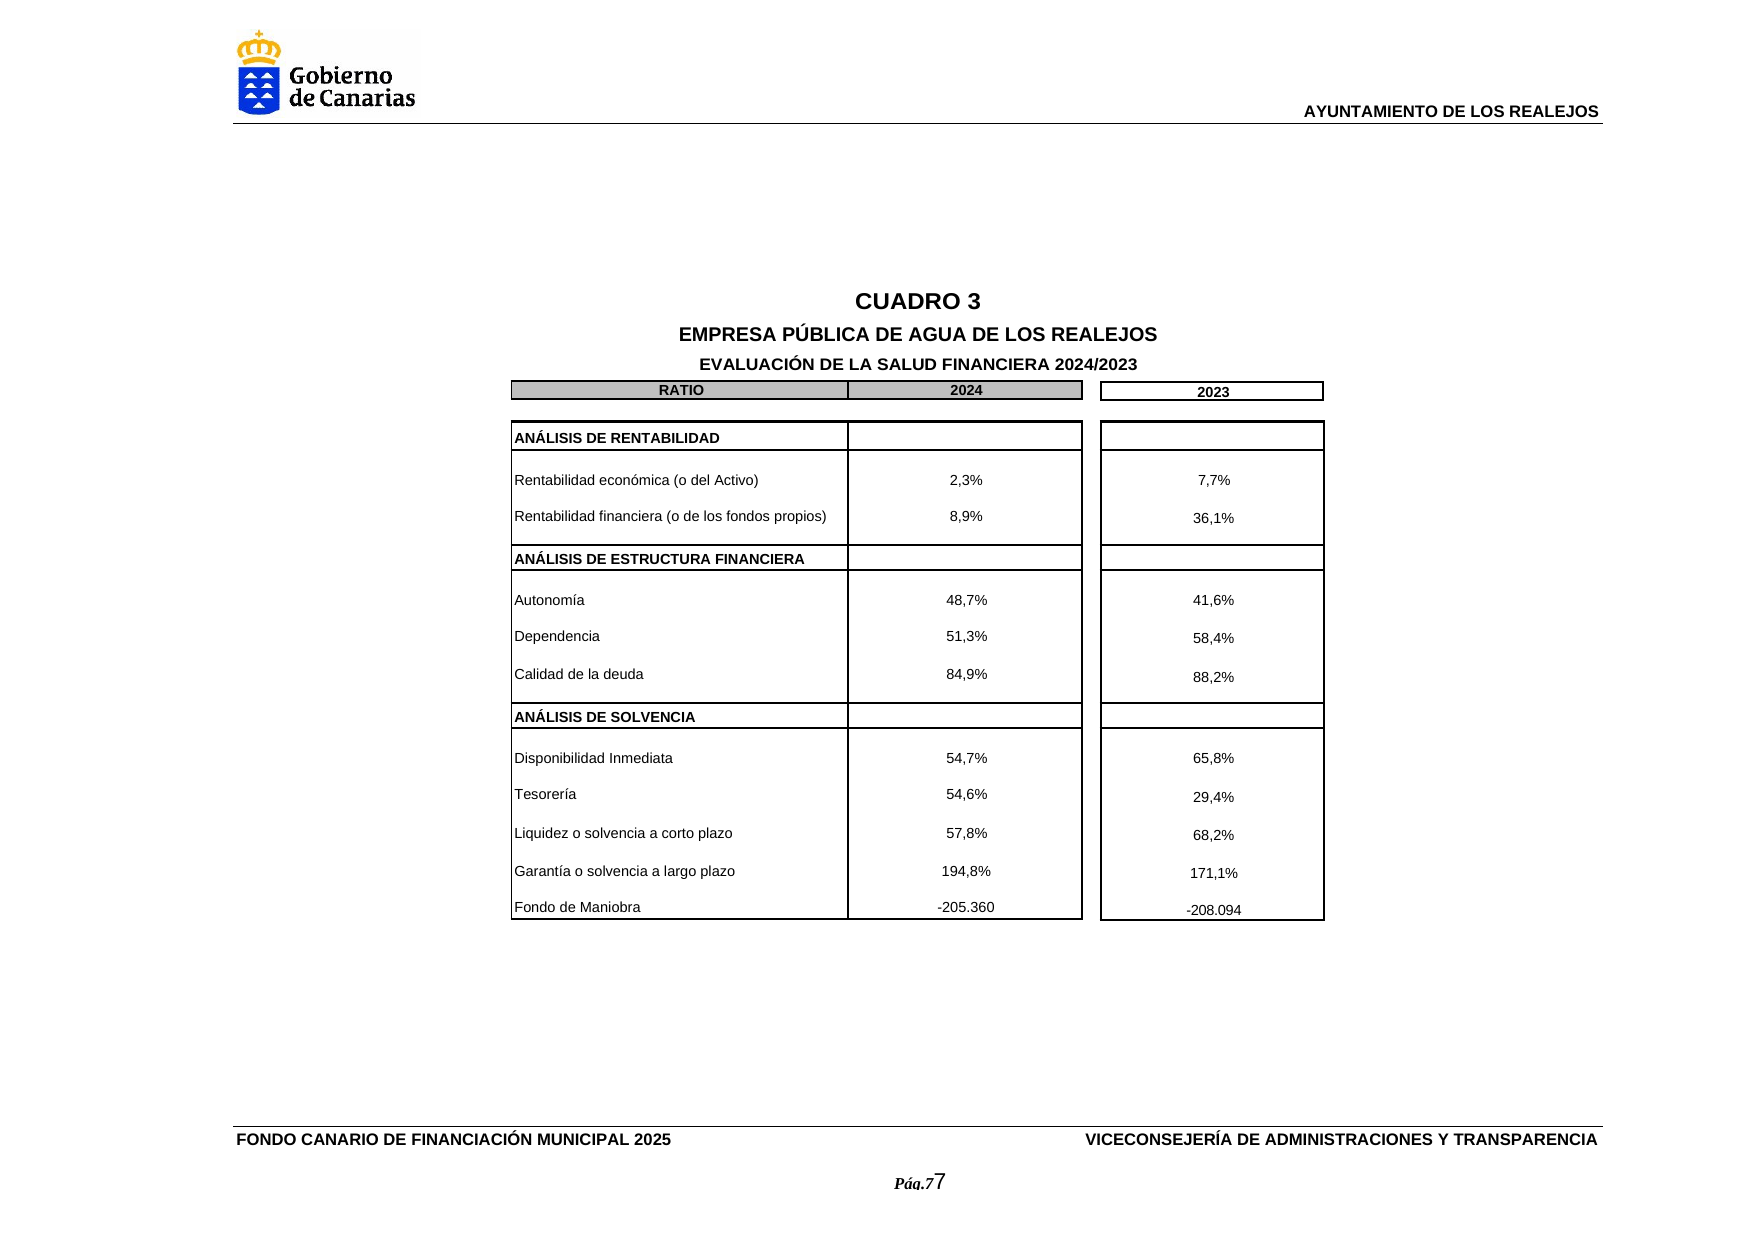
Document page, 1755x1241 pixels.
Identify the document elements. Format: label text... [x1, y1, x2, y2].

text CUADRO 3 [448, 288, 1387, 314]
table_cell 54,7% [849, 729, 1081, 775]
table_cell 84,9% [849, 655, 1081, 702]
table_cell 7,7% 36,1% [1102, 451, 1323, 544]
table_cell -205.360 [849, 890, 1081, 918]
table_cell [1102, 704, 1323, 727]
table_cell Tesorería [512, 775, 847, 813]
table_cell Dependencia [512, 617, 847, 655]
table_cell ANÁLISIS DE SOLVENCIA [512, 704, 847, 727]
table_cell 51,3% [849, 617, 1081, 655]
table_cell [849, 704, 1081, 727]
table_cell [849, 546, 1081, 569]
table_header ANÁLISIS DE RENTABILIDAD [512, 423, 847, 449]
table_cell Garantía o solvencia a largo plazo [512, 852, 847, 890]
table_cell 65,8% 29,4% 68,2% 171,1% -208.094 [1102, 729, 1323, 918]
table_cell Rentabilidad financiera (o de los fondos propios) [512, 497, 847, 544]
table_cell 8,9% [849, 497, 1081, 544]
table_cell 54,6% [849, 775, 1081, 813]
table_cell [1102, 546, 1323, 569]
table_cell Disponibilidad Inmediata [512, 729, 847, 775]
table_cell Calidad de la deuda [512, 655, 847, 702]
table_cell ANÁLISIS DE ESTRUCTURA FINANCIERA [512, 546, 847, 569]
table_cell Fondo de Maniobra [512, 890, 847, 918]
table_cell 2,3% [849, 451, 1081, 497]
table_cell Autonomía [512, 571, 847, 617]
table_header [849, 423, 1081, 449]
table_header [1102, 423, 1323, 449]
table_cell Rentabilidad económica (o del Activo) [512, 451, 847, 497]
text [511, 420, 1084, 933]
text EVALUACIÓN DE LA SALUD FINANCIERA 2024/2023 [449, 354, 1387, 374]
text EMPRESA PÚBLICA DE AGUA DE LOS REALEJOS [449, 323, 1387, 345]
text [1102, 383, 1322, 399]
table_cell 41,6% 58,4% 88,2% [1102, 571, 1323, 702]
table_header 2024 [849, 382, 1081, 398]
table_cell 48,7% [849, 571, 1081, 617]
table_cell 57,8% [849, 814, 1081, 852]
text [1099, 420, 1326, 933]
table_cell Liquidez o solvencia a corto plazo [512, 814, 847, 852]
text 2023 [1196, 384, 1231, 399]
table_cell 194,8% [849, 852, 1081, 890]
table_header RATIO [512, 382, 847, 398]
